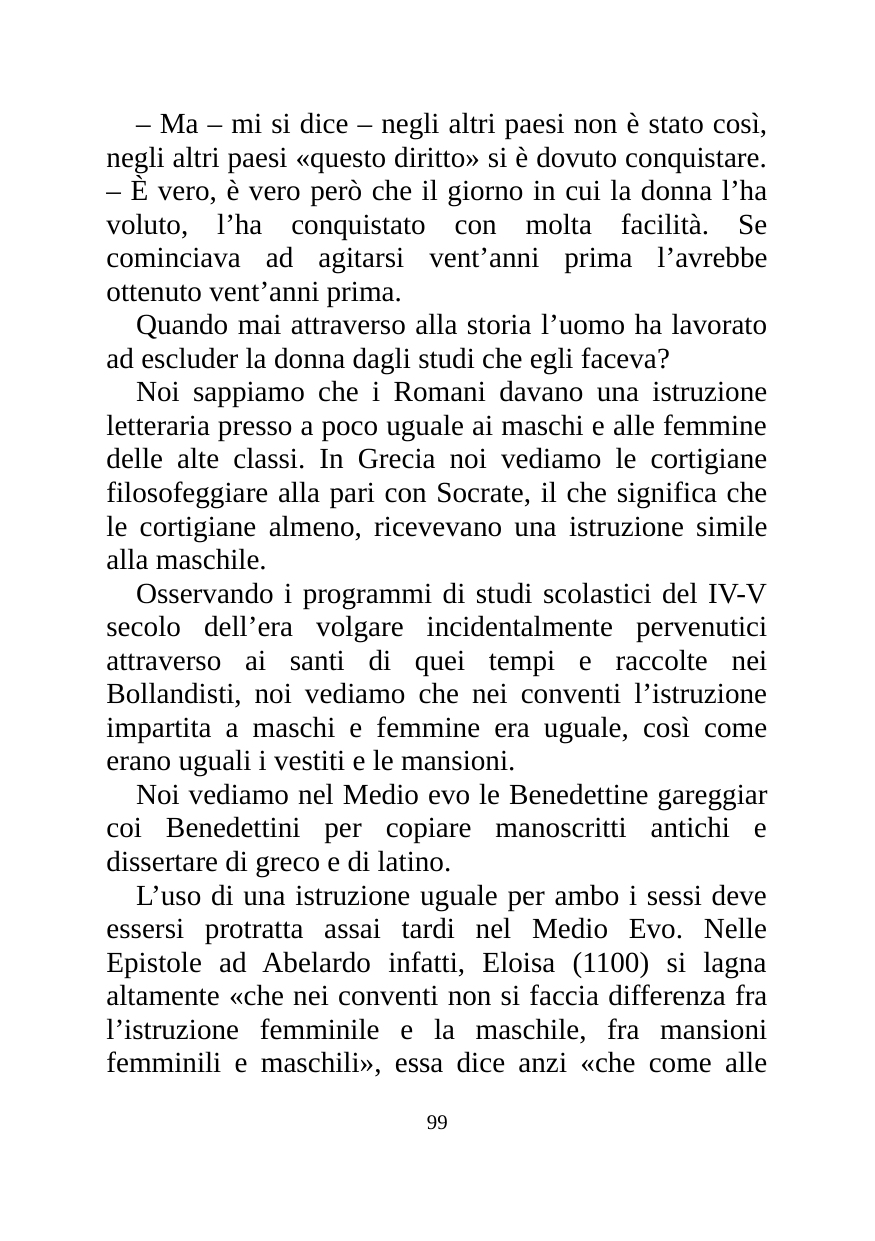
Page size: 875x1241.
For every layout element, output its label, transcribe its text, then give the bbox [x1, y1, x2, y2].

text – Ma – mi si dice – negli altri paesi non è stato così, negli altri paesi «questo diritto» si è dovuto conquistare. – È vero, è vero però che il giorno in cui la donna l’ha voluto, l’ha conquistato con molta facilità. Se cominciava ad agitarsi vent’anni prima l’avrebbe ottenuto vent’anni prima. [106, 106, 768, 307]
text Quando mai attraverso alla storia l’uomo ha lavorato ad escluder la donna dagli studi che egli faceva? [106, 307, 768, 374]
text Noi vediamo nel Medio evo le Benedettine gareggiar coi Benedettini per copiare manoscritti antichi e dissertare di greco e di latino. [106, 777, 768, 878]
text L’uso di una istruzione uguale per ambo i sessi deve essersi protratta assai tardi nel Medio Evo. Nelle Epistole ad Abelardo infatti, Eloisa (1100) si lagna altamente «che nei conventi non si faccia differenza fra l’istruzione femminile e la maschile, fra mansioni femminili e maschili», essa dice anzi «che come alle [106, 878, 768, 1079]
text Osservando i programmi di studi scolastici del IV-V secolo dell’era volgare incidentalmente pervenutici attraverso ai santi di quei tempi e raccolte nei Bollandisti, noi vediamo che nei conventi l’istruzione impartita a maschi e femmine era uguale, così come erano uguali i vestiti e le mansioni. [106, 576, 768, 777]
text Noi sappiamo che i Romani davano una istruzione letteraria presso a poco uguale ai maschi e alle femmine delle alte classi. In Grecia noi vediamo le cortigiane filosofeggiare alla pari con Socrate, il che significa che le cortigiane almeno, ricevevano una istruzione simile alla maschile. [106, 374, 768, 576]
